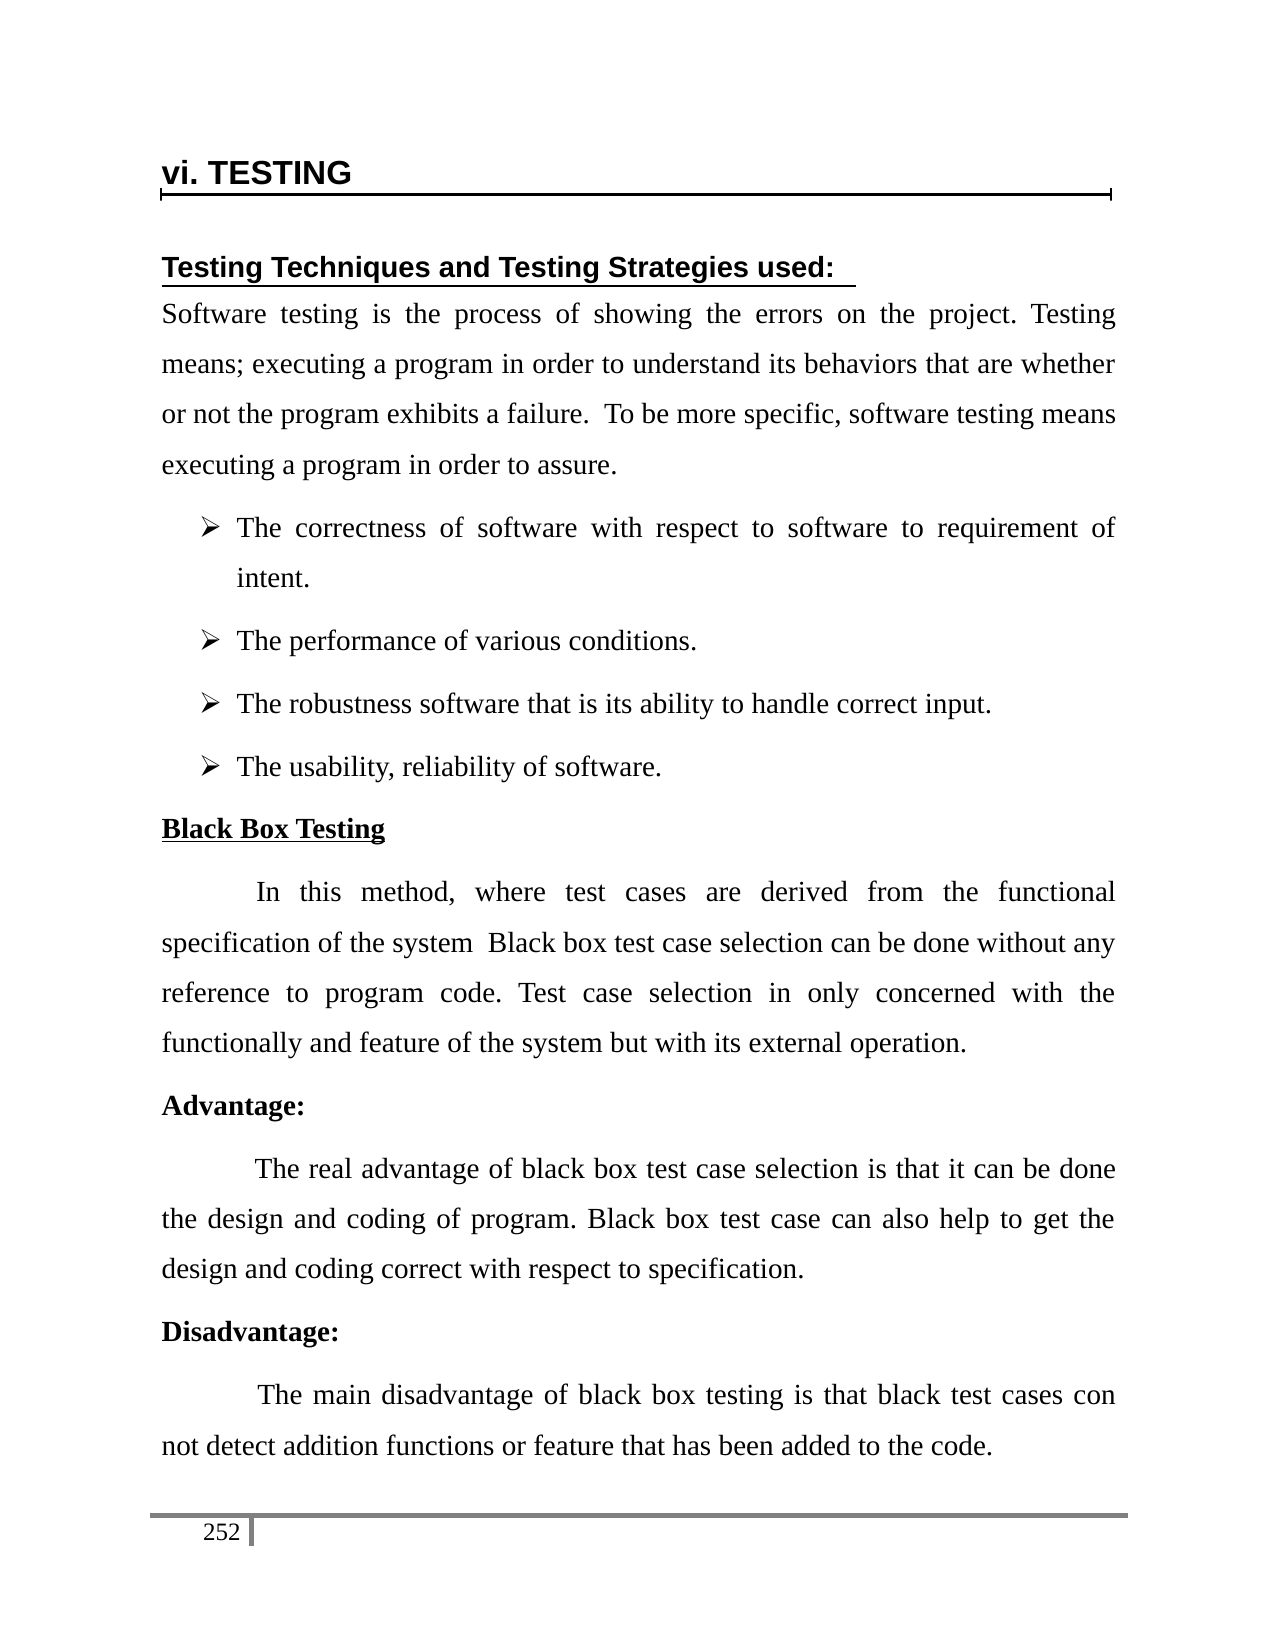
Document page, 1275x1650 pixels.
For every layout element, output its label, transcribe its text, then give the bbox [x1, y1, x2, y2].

text In this method, where test cases are derived from the functional specification of the system Black box test case selection can be done without any reference to program code. Test case selection in only concerned with the functionally and feature of the system but with its external operation. [161, 874, 1117, 1059]
list The correctness of software with respect to software to requirement of intent. [199, 510, 1117, 594]
subtitle vi. TESTING [161, 153, 1117, 191]
list The performance of various conditions. [199, 623, 1117, 657]
list The usability, reliability of software. [199, 749, 1117, 782]
text Advantage: [161, 1088, 1117, 1122]
text The main disadvantage of black box testing is that black test cases con not detect addition functions or feature that has been added to the code. [161, 1377, 1117, 1461]
text Disadvantage: [161, 1314, 1117, 1348]
text Software testing is the process of showing the errors on the project. Testing means; executing a program in order to understand its behaviors that are whether or not the program exhibits a failure. To be more specific, software testing means executing a program in order to assure. [161, 296, 1117, 480]
text Black Box Testing [161, 812, 1117, 845]
text The real advantage of black box test case selection is that it can be done the design and coding of program. Black box test case can also help to get the design and coding correct with respect to specification. [161, 1151, 1117, 1285]
list Testing Techniques and Testing Strategies used: [161, 250, 1117, 283]
list The robustness software that is its ability to handle correct input. [199, 686, 1117, 719]
